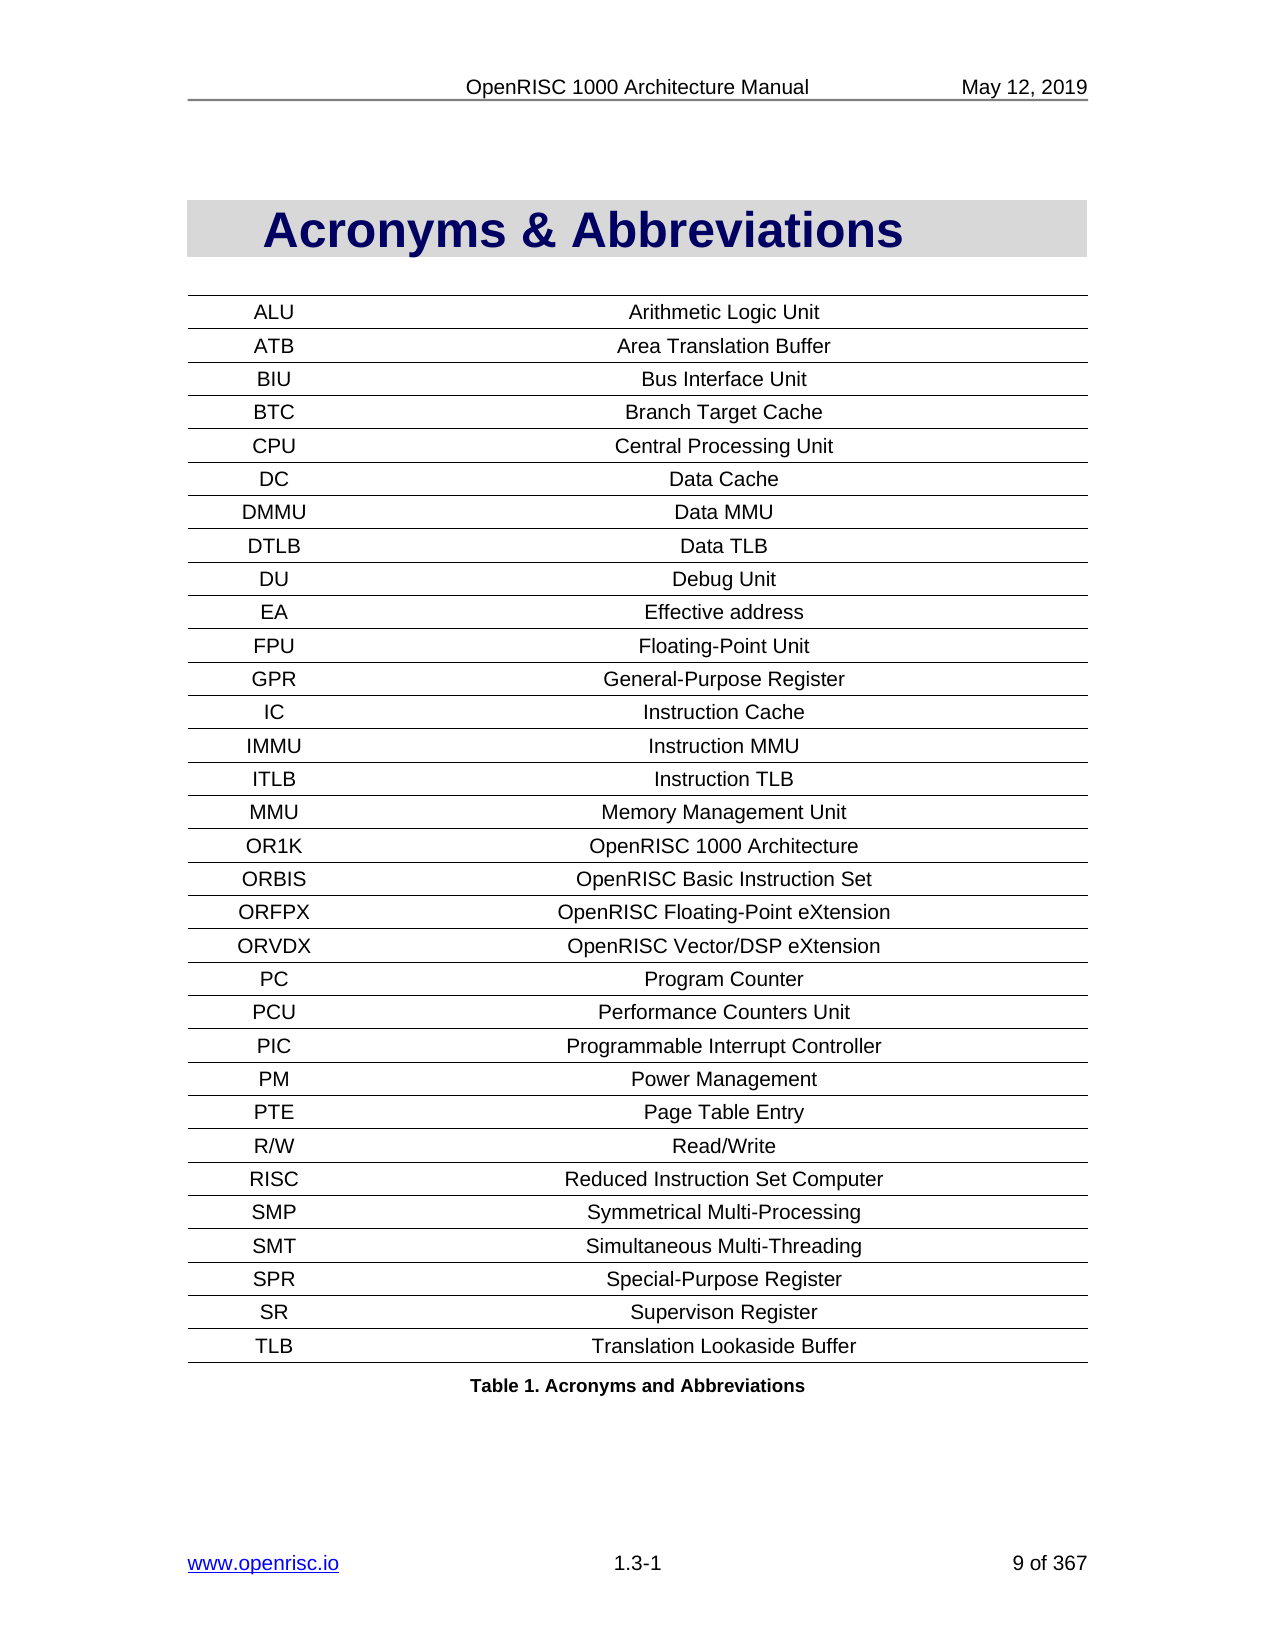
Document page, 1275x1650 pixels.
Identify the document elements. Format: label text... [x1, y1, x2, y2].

table_cell SPR [188, 1263, 356, 1295]
table_cell IC [188, 696, 356, 728]
table_cell TLB [188, 1329, 356, 1362]
table_cell MMU [188, 796, 356, 828]
table_cell PIC [188, 1029, 356, 1062]
table_cell RISC [188, 1163, 356, 1195]
table_cell Page Table Entry [356, 1096, 1087, 1128]
table_cell Central Processing Unit [356, 429, 1087, 462]
table_cell OpenRISC Floating-Point eXtension [356, 896, 1087, 928]
table_cell PC [188, 963, 356, 995]
table_cell Floating-Point Unit [356, 629, 1087, 662]
table_cell EA [188, 596, 356, 628]
table_cell DMMU [188, 496, 356, 528]
table_cell DC [188, 463, 356, 495]
table_cell Translation Lookaside Buffer [356, 1329, 1087, 1362]
table_cell OpenRISC Vector/DSP eXtension [356, 929, 1087, 962]
table_cell Simultaneous Multi-Threading [356, 1229, 1087, 1262]
table_cell PTE [188, 1096, 356, 1128]
table_cell BIU [188, 363, 356, 395]
table_cell DU [188, 563, 356, 595]
table_cell Branch Target Cache [356, 396, 1087, 428]
table_cell ORBIS [188, 863, 356, 895]
table_cell OR1K [188, 829, 356, 862]
table_cell SMP [188, 1196, 356, 1228]
table_cell Data Cache [356, 463, 1087, 495]
table_cell BTC [188, 396, 356, 428]
table_cell PCU [188, 996, 356, 1028]
table_cell Debug Unit [356, 563, 1087, 595]
table_cell CPU [188, 429, 356, 462]
table_cell Bus Interface Unit [356, 363, 1087, 395]
table_cell Supervison Register [356, 1296, 1087, 1328]
table_cell Instruction MMU [356, 729, 1087, 762]
table_cell DTLB [188, 529, 356, 562]
text Table 1. Acronyms and Abbreviations [187, 1375, 1087, 1397]
table_cell SMT [188, 1229, 356, 1262]
table_header ALU [188, 296, 356, 328]
table_cell Special-Purpose Register [356, 1263, 1087, 1295]
table_header Arithmetic Logic Unit [356, 296, 1087, 328]
table_cell Instruction TLB [356, 763, 1087, 795]
table_cell Program Counter [356, 963, 1087, 995]
table_cell ORFPX [188, 896, 356, 928]
table_cell Reduced Instruction Set Computer [356, 1163, 1087, 1195]
table_cell Instruction Cache [356, 696, 1087, 728]
table_cell R/W [188, 1129, 356, 1162]
table_cell ITLB [188, 763, 356, 795]
table_cell Data MMU [356, 496, 1087, 528]
table_cell GPR [188, 663, 356, 695]
table_cell Effective address [356, 596, 1087, 628]
table_cell Read/Write [356, 1129, 1087, 1162]
table_cell ATB [188, 329, 356, 362]
table_cell General-Purpose Register [356, 663, 1087, 695]
table_cell SR [188, 1296, 356, 1328]
table_cell ORVDX [188, 929, 356, 962]
table_cell Area Translation Buffer [356, 329, 1087, 362]
table_cell Symmetrical Multi-Processing [356, 1196, 1087, 1228]
subtitle Acronyms & Abbreviations [187, 200, 1087, 257]
table_cell Memory Management Unit [356, 796, 1087, 828]
table_cell FPU [188, 629, 356, 662]
table_cell OpenRISC Basic Instruction Set [356, 863, 1087, 895]
table_cell Programmable Interrupt Controller [356, 1029, 1087, 1062]
table_cell Performance Counters Unit [356, 996, 1087, 1028]
table_cell PM [188, 1063, 356, 1095]
table_cell Data TLB [356, 529, 1087, 562]
table_cell OpenRISC 1000 Architecture [356, 829, 1087, 862]
table_cell IMMU [188, 729, 356, 762]
table_cell Power Management [356, 1063, 1087, 1095]
